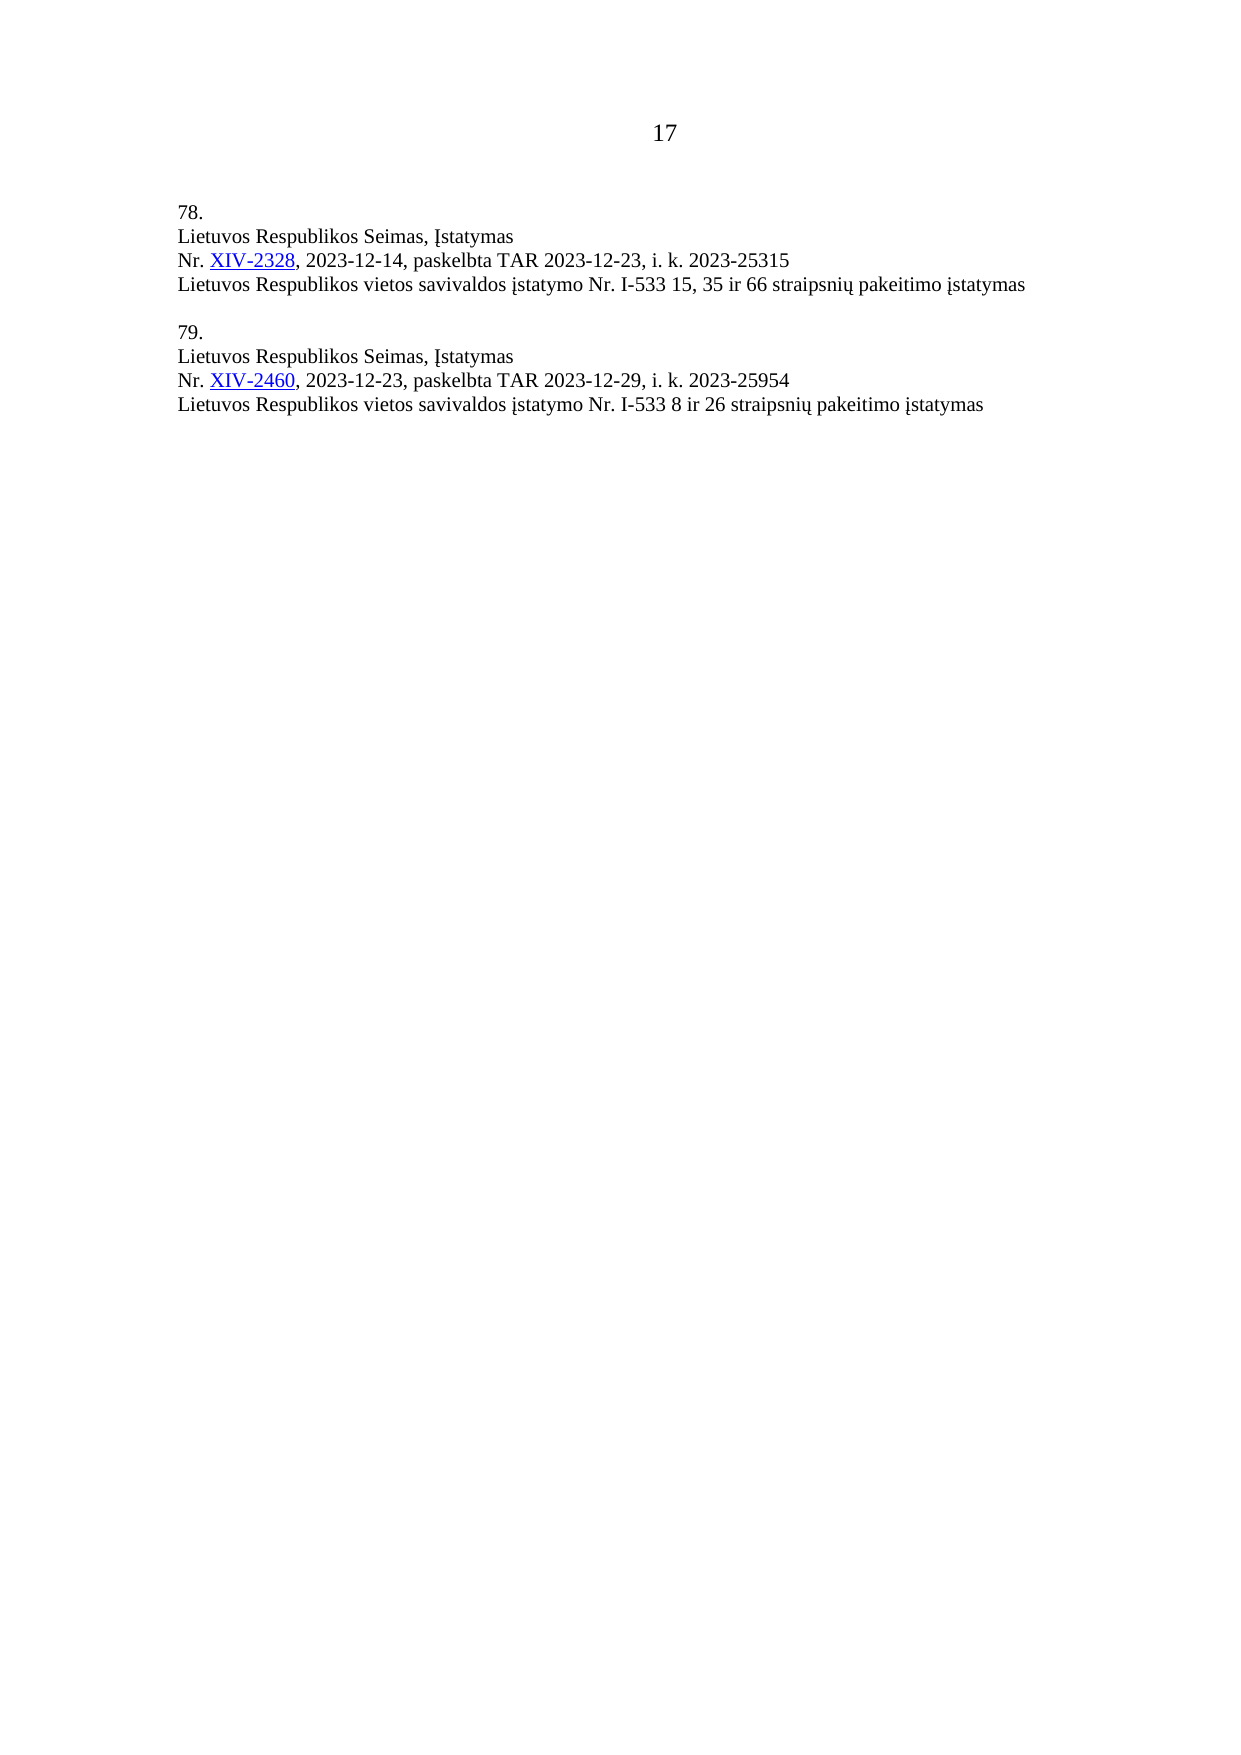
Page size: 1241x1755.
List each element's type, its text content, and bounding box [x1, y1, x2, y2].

text Lietuvos Respublikos Seimas, Įstatymas [177, 224, 1152, 248]
text 78. [177, 200, 1152, 224]
text 79. [177, 320, 1152, 344]
text Nr. XIV-2328, 2023-12-14, paskelbta TAR 2023-12-23, i. k. 2023-25315 [177, 248, 1152, 272]
text Lietuvos Respublikos Seimas, Įstatymas [177, 344, 1152, 368]
text Lietuvos Respublikos vietos savivaldos įstatymo Nr. I-533 8 ir 26 straipsnių pakeitimo įstatymas [177, 392, 1152, 416]
text Nr. XIV-2460, 2023-12-23, paskelbta TAR 2023-12-29, i. k. 2023-25954 [177, 368, 1152, 392]
text Lietuvos Respublikos vietos savivaldos įstatymo Nr. I-533 15, 35 ir 66 straipsnių pakeitimo įstatymas [177, 272, 1152, 296]
